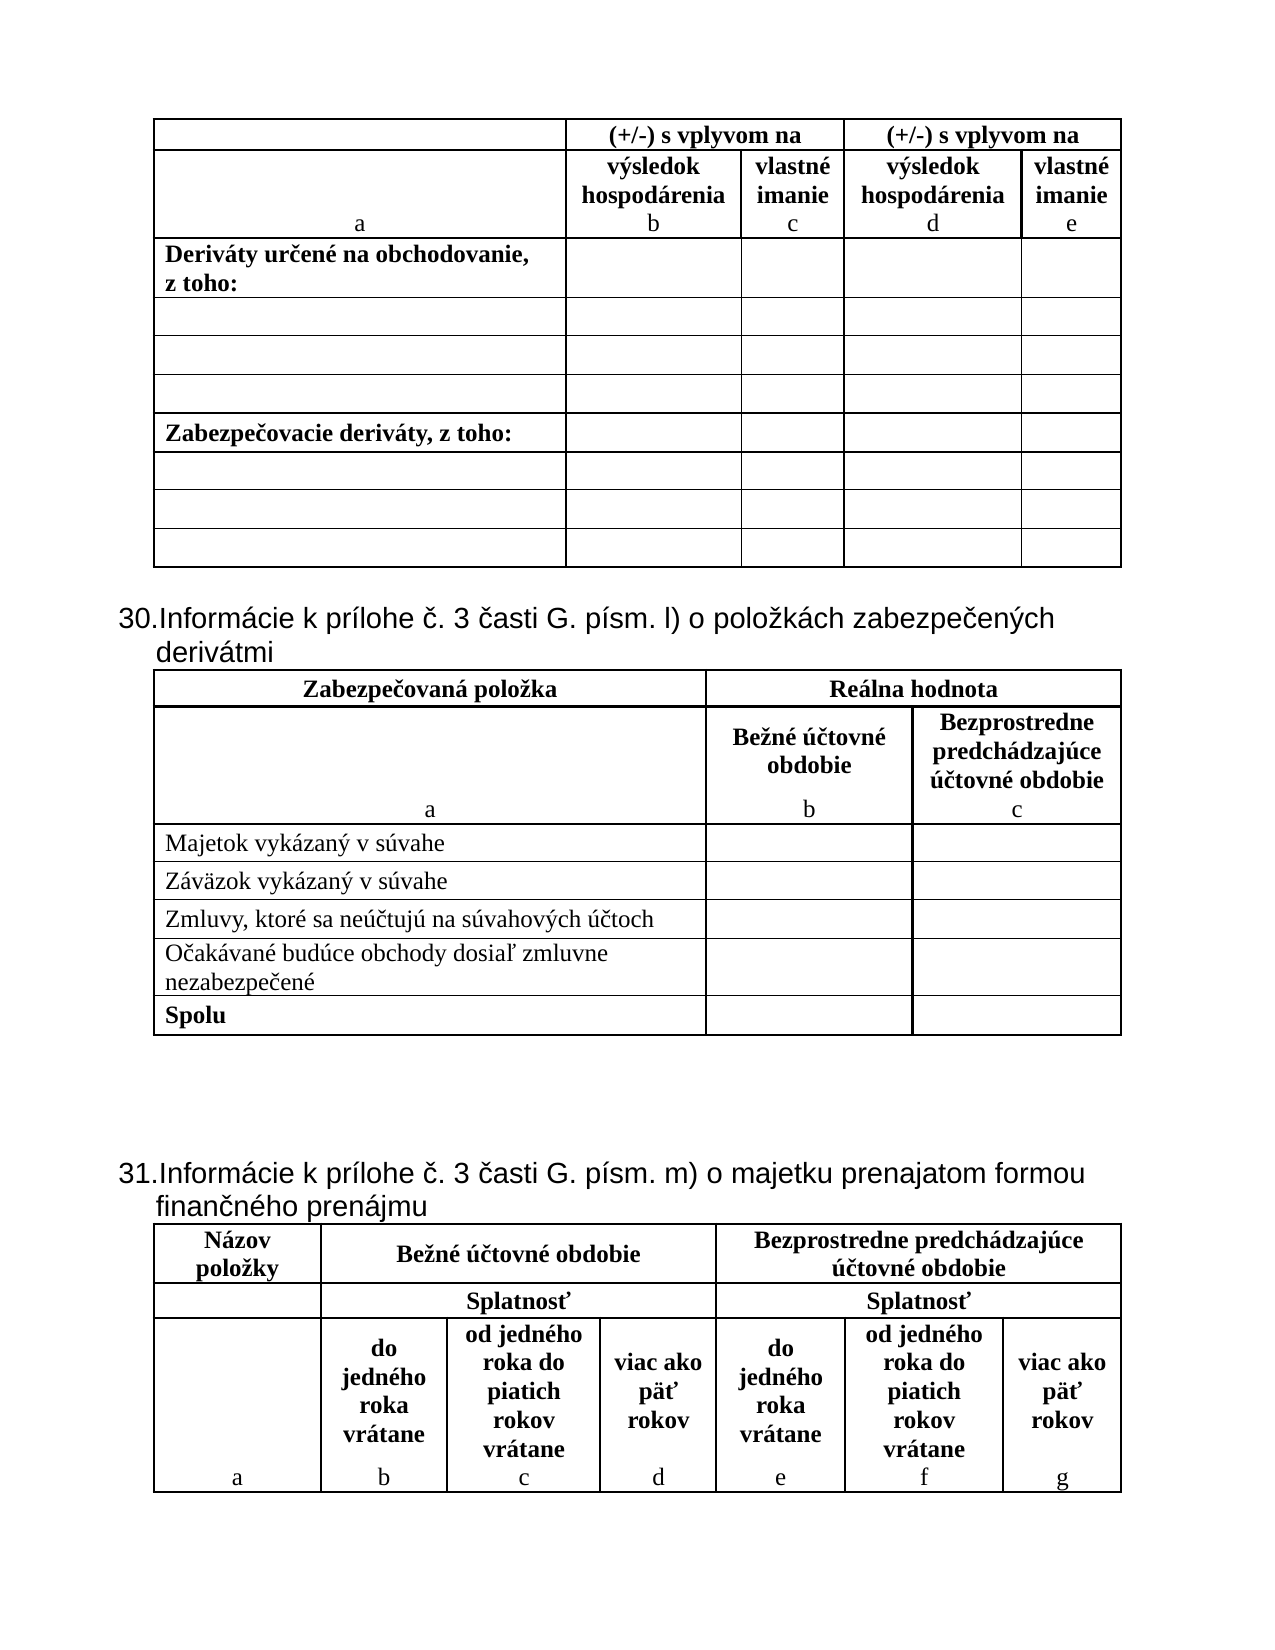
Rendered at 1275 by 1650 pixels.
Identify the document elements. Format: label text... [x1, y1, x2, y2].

table_cell Bezprostredne predchádzajúce účtovné obdobie [914, 708, 1120, 794]
table_cell g [1004, 1463, 1120, 1491]
table_cell Očakávané budúce obchody dosiaľ zmluvne nezabezpečené [155, 939, 705, 995]
table_cell [155, 529, 565, 566]
table_cell Zabezpečovacie deriváty, z toho: [155, 414, 565, 451]
table_cell [155, 151, 565, 208]
table_cell [845, 336, 1021, 374]
table_cell [914, 825, 1120, 861]
table_cell [155, 1319, 320, 1462]
table_header Bežné účtovné obdobie [322, 1225, 715, 1282]
table_cell [155, 453, 565, 489]
table_cell do jedného roka vrátane [322, 1319, 446, 1462]
table_cell Splatnosť [717, 1284, 1120, 1317]
table_cell [742, 414, 843, 451]
table_cell [845, 490, 1021, 527]
table_cell [567, 453, 741, 489]
table_cell [707, 900, 911, 938]
table_cell výsledok hospodárenia [845, 151, 1020, 208]
table_cell [567, 298, 741, 335]
table_cell [155, 336, 565, 374]
table_cell Deriváty určené na obchodovanie, z toho: [155, 239, 565, 297]
table_cell [845, 414, 1021, 451]
table_cell [567, 529, 741, 566]
table_cell a [155, 209, 565, 237]
table_cell c [742, 209, 843, 237]
table_cell Zmluvy, ktoré sa neúčtujú na súvahových účtoch [155, 900, 705, 938]
table_cell Splatnosť [322, 1284, 715, 1317]
table_cell viac ako päť rokov [1004, 1319, 1120, 1462]
table_cell a [155, 794, 705, 822]
table_cell (+/-) s vplyvom na [567, 120, 843, 149]
table_cell d [601, 1463, 715, 1491]
table_cell [845, 375, 1021, 412]
table_cell [155, 298, 565, 335]
table_cell [1022, 453, 1120, 489]
table_cell [742, 375, 843, 412]
table_cell [742, 239, 843, 297]
table_cell [1022, 529, 1120, 566]
table_cell b [707, 794, 911, 822]
table_cell [742, 298, 843, 335]
table_cell [567, 414, 741, 451]
table_cell c [448, 1463, 599, 1491]
table_cell [1022, 375, 1120, 412]
table_cell b [567, 209, 740, 237]
table_cell viac ako päť rokov [601, 1319, 715, 1462]
table_cell Spolu [155, 996, 705, 1034]
table_header Bezprostredne predchádzajúce účtovné obdobie [717, 1225, 1120, 1282]
table_cell f [846, 1463, 1002, 1491]
table_cell [155, 375, 565, 412]
table_cell [1022, 414, 1120, 451]
table_cell e [1023, 209, 1120, 237]
table_cell Bežné účtovné obdobie [707, 708, 911, 794]
table_cell [567, 336, 741, 374]
table_cell [845, 529, 1021, 566]
table_cell a [155, 1463, 320, 1491]
table_cell [707, 996, 911, 1034]
table_cell d [845, 209, 1020, 237]
table_cell [155, 1284, 320, 1317]
table_cell [1022, 239, 1120, 297]
table_header Zabezpečovaná položka [155, 671, 705, 705]
table_cell [567, 239, 741, 297]
table_cell [155, 490, 565, 527]
table_cell do jedného roka vrátane [717, 1319, 844, 1462]
table_cell [845, 239, 1021, 297]
table_cell c [914, 794, 1120, 822]
table_cell [1022, 298, 1120, 335]
table_cell [914, 862, 1120, 899]
table_cell [742, 453, 843, 489]
title Informácie k prílohe č. 3 časti G. písm. l) o položkách zabezpečených derivátmi [118, 602, 1157, 669]
table_cell od jedného roka do piatich rokov vrátane [448, 1319, 599, 1462]
table_header Reálna hodnota [707, 671, 1120, 705]
table_cell Záväzok vykázaný v súvahe [155, 862, 705, 899]
table_cell [914, 939, 1120, 995]
table_cell [914, 900, 1120, 938]
table_cell [845, 453, 1021, 489]
table_cell [742, 490, 843, 527]
table_cell [707, 939, 911, 995]
table_cell b [322, 1463, 446, 1491]
table_cell [567, 490, 741, 527]
table_cell od jedného roka do piatich rokov vrátane [846, 1319, 1002, 1462]
title Informácie k prílohe č. 3 časti G. písm. m) o majetku prenajatom formou finančného prenájmu [118, 1156, 1157, 1223]
table_cell [1022, 490, 1120, 527]
table_cell [845, 298, 1021, 335]
table_cell Majetok vykázaný v súvahe [155, 825, 705, 861]
table_cell [1022, 336, 1120, 374]
table_cell [742, 529, 843, 566]
table_cell [914, 996, 1120, 1034]
table_cell výsledok hospodárenia [567, 151, 740, 208]
table_cell [707, 862, 911, 899]
table_cell vlastné imanie [742, 151, 843, 208]
table_header Názov položky [155, 1225, 320, 1282]
table_cell [567, 375, 741, 412]
table_cell vlastné imanie [1023, 151, 1120, 208]
table_cell (+/-) s vplyvom na [845, 120, 1120, 149]
table_cell [742, 336, 843, 374]
table_cell [155, 120, 565, 149]
table_cell [155, 708, 705, 794]
table_cell [707, 825, 911, 861]
table_cell e [717, 1463, 844, 1491]
